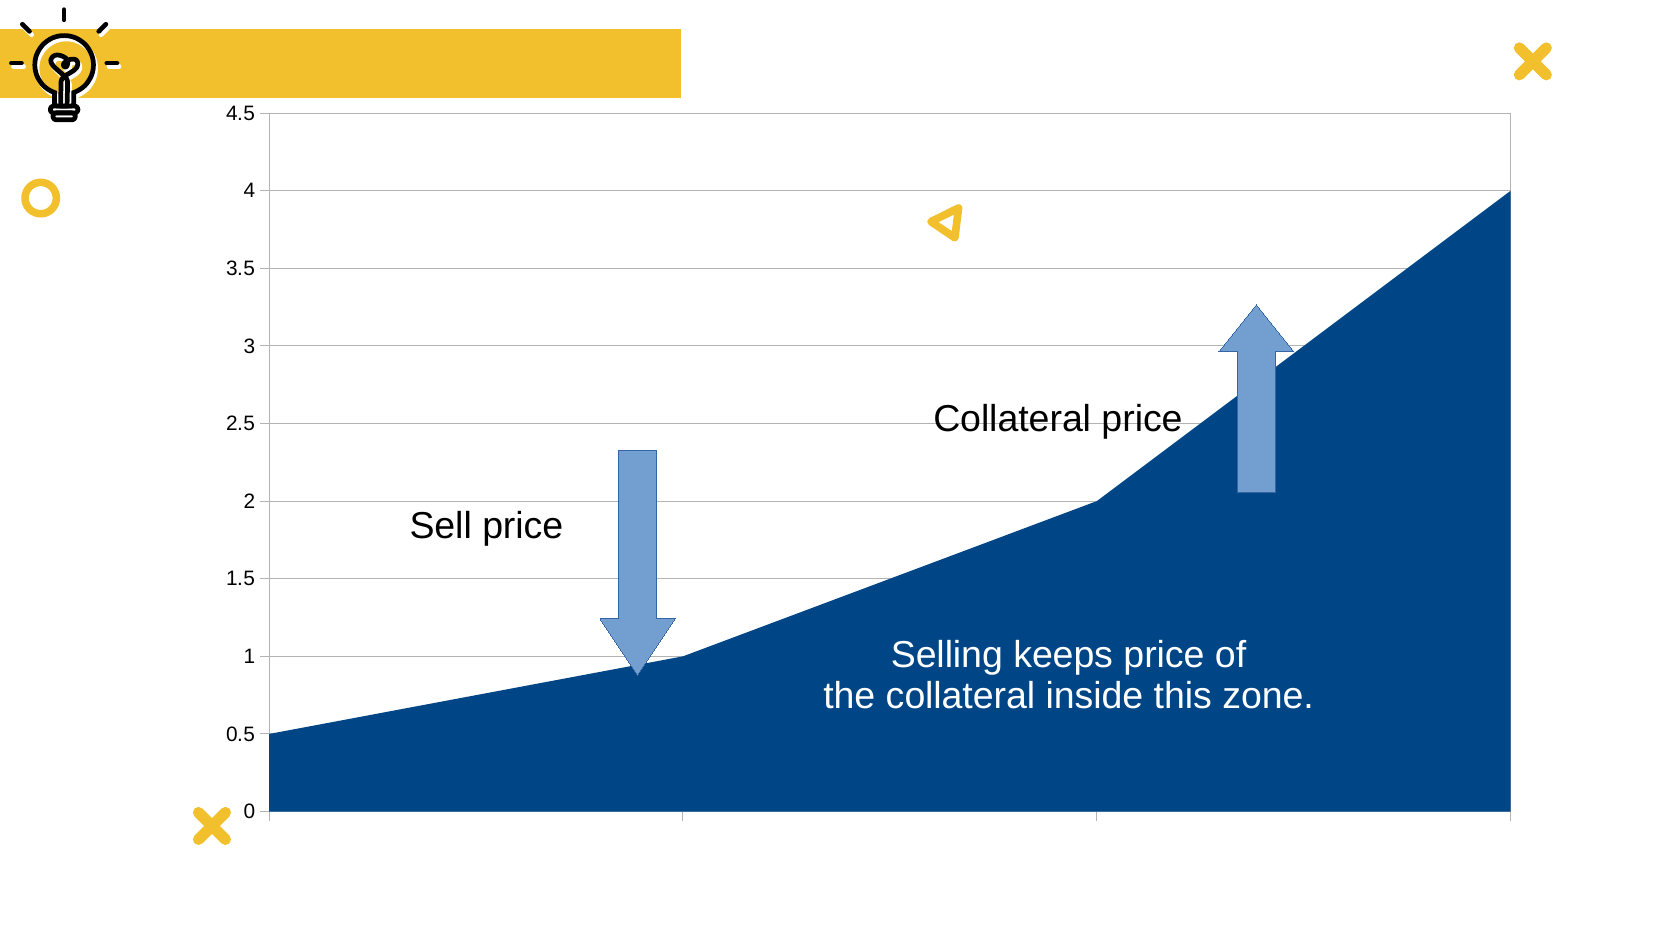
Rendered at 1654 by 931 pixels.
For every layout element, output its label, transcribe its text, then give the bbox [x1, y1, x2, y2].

text_box Selling keeps price of the collateral inside this zone. [862, 600, 1275, 751]
chart [199, 86, 1538, 839]
text_box Sell price [355, 487, 618, 563]
text_box [600, 450, 676, 676]
text_box Collateral price [926, 380, 1190, 456]
text_box [1218, 304, 1294, 493]
